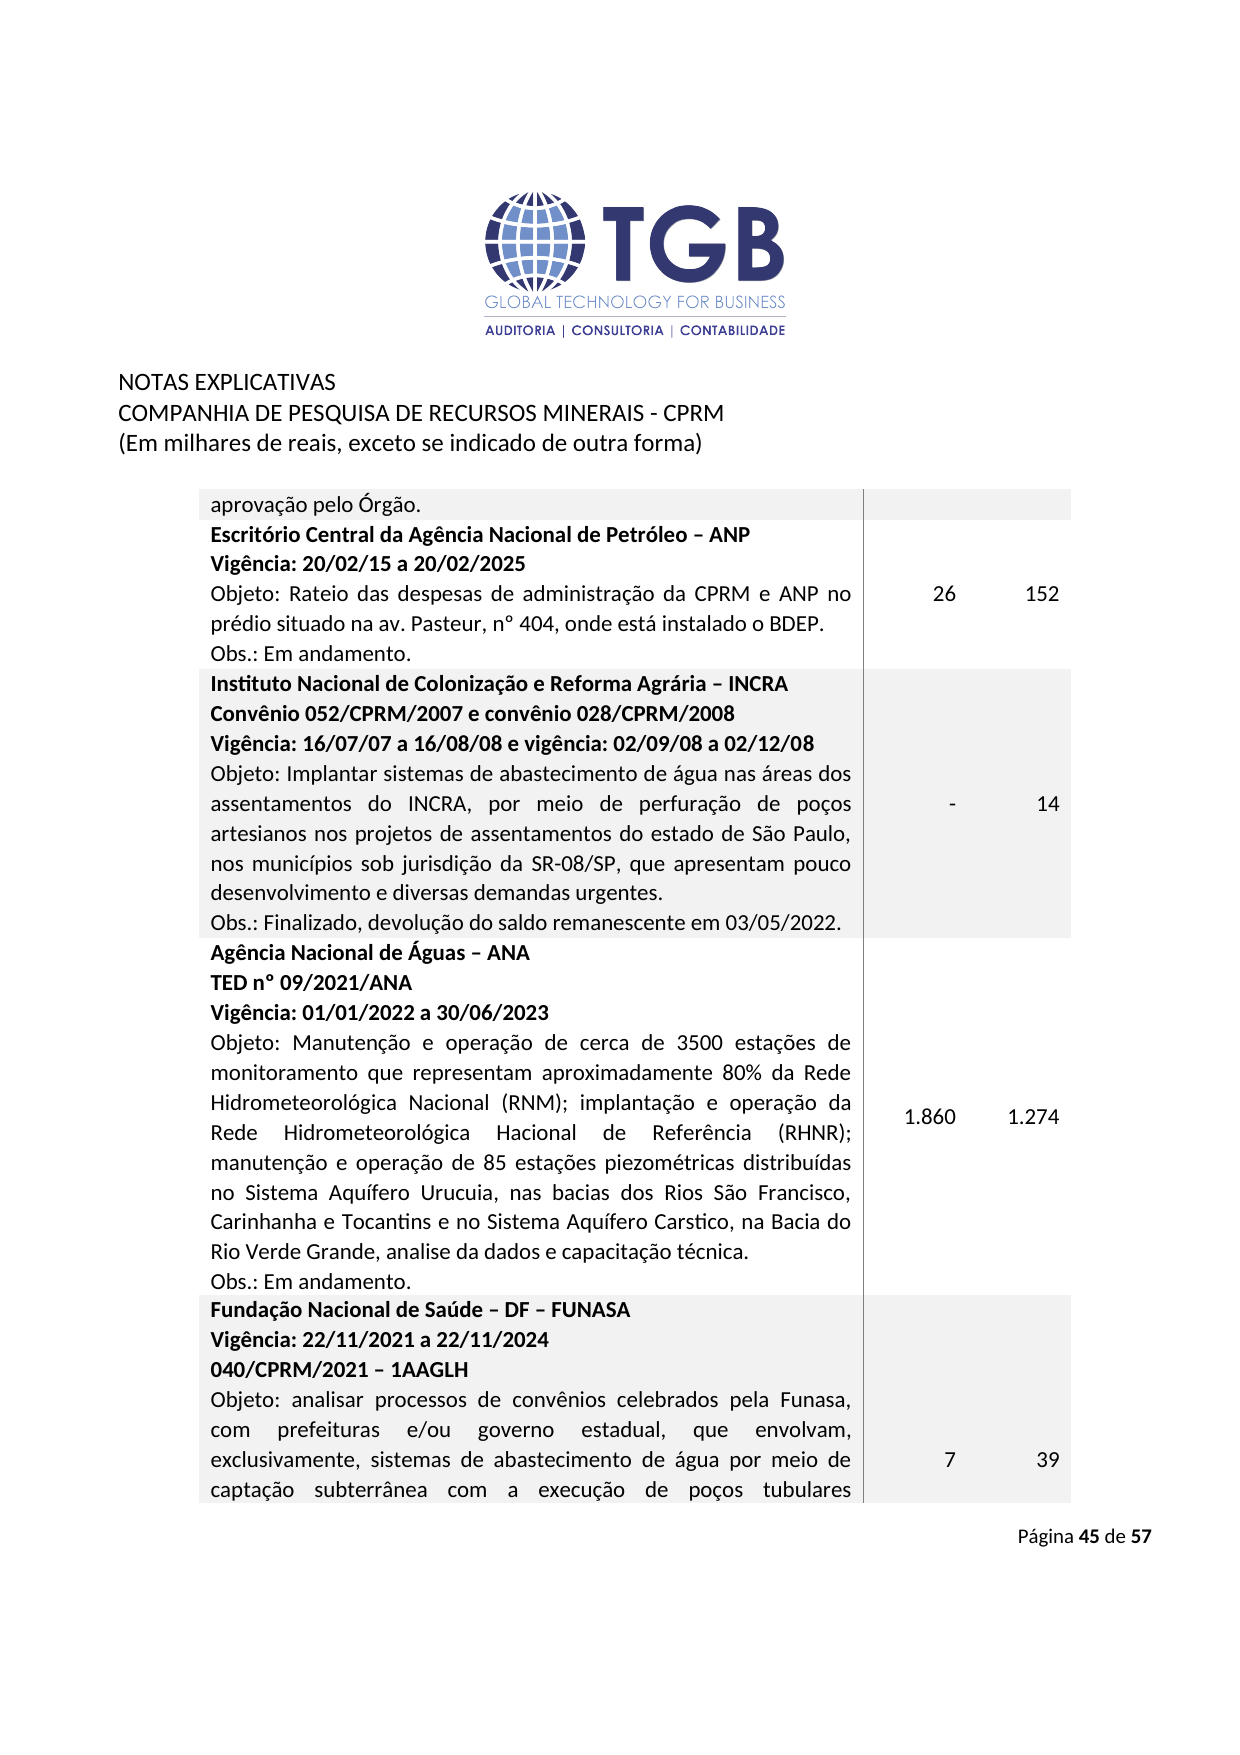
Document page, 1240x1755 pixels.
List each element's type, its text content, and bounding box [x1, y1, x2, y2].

table_cell 26 [864, 520, 967, 669]
table_cell Fundação Nacional de Saúde – DF – FUNASA Vigência: 22/11/2021 a 22/11/2024 040/CPRM/2021 – 1AAGLH Objeto: analisar processos de convênios celebrados pela Funasa, com prefeituras e/ou governo estadual, que envolvam, exclusivamente, sistemas de abastecimento de água por meio de captação subterrânea com a execução de poços tubulares [199, 1295, 863, 1503]
table_cell 14 [967, 669, 1071, 938]
table_cell Instituto Nacional de Colonização e Reforma Agrária – INCRA Convênio 052/CPRM/2007 e convênio 028/CPRM/2008 Vigência: 16/07/07 a 16/08/08 e vigência: 02/09/08 a 02/12/08 Objeto: Implantar sistemas de abastecimento de água nas áreas dos assentamentos do INCRA, por meio de perfuração de poços artesianos nos projetos de assentamentos do estado de São Paulo, nos municípios sob jurisdição da SR-08/SP, que apresentam pouco desenvolvimento e diversas demandas urgentes. Obs.: Finalizado, devolução do saldo remanescente em 03/05/2022. [199, 669, 863, 938]
table_cell 7 [864, 1295, 967, 1503]
table_cell Agência Nacional de Águas – ANA TED nº 09/2021/ANA Vigência: 01/01/2022 a 30/06/2023 Objeto: Manutenção e operação de cerca de 3500 estações de monitoramento que representam aproximadamente 80% da Rede Hidrometeorológica Nacional (RNM); implantação e operação da Rede Hidrometeorológica Hacional de Referência (RHNR); manutenção e operação de 85 estações piezométricas distribuídas no Sistema Aquífero Urucuia, nas bacias dos Rios São Francisco, Carinhanha e Tocantins e no Sistema Aquífero Carstico, na Bacia do Rio Verde Grande, analise da dados e capacitação técnica. Obs.: Em andamento. [199, 939, 863, 1295]
table_cell - [864, 669, 967, 938]
table_cell 39 [967, 1295, 1071, 1503]
table_cell [864, 489, 967, 520]
table_cell 152 [967, 520, 1071, 669]
table_cell Escritório Central da Agência Nacional de Petróleo – ANP Vigência: 20/02/15 a 20/02/2025 Objeto: Rateio das despesas de administração da CPRM e ANP no prédio situado na av. Pasteur, nº 404, onde está instalado o BDEP. Obs.: Em andamento. [199, 520, 863, 669]
table_cell 1.274 [967, 939, 1071, 1295]
table_cell 1.860 [864, 939, 967, 1295]
table_cell [967, 489, 1071, 520]
table_cell aprovação pelo Órgão. [199, 489, 863, 520]
